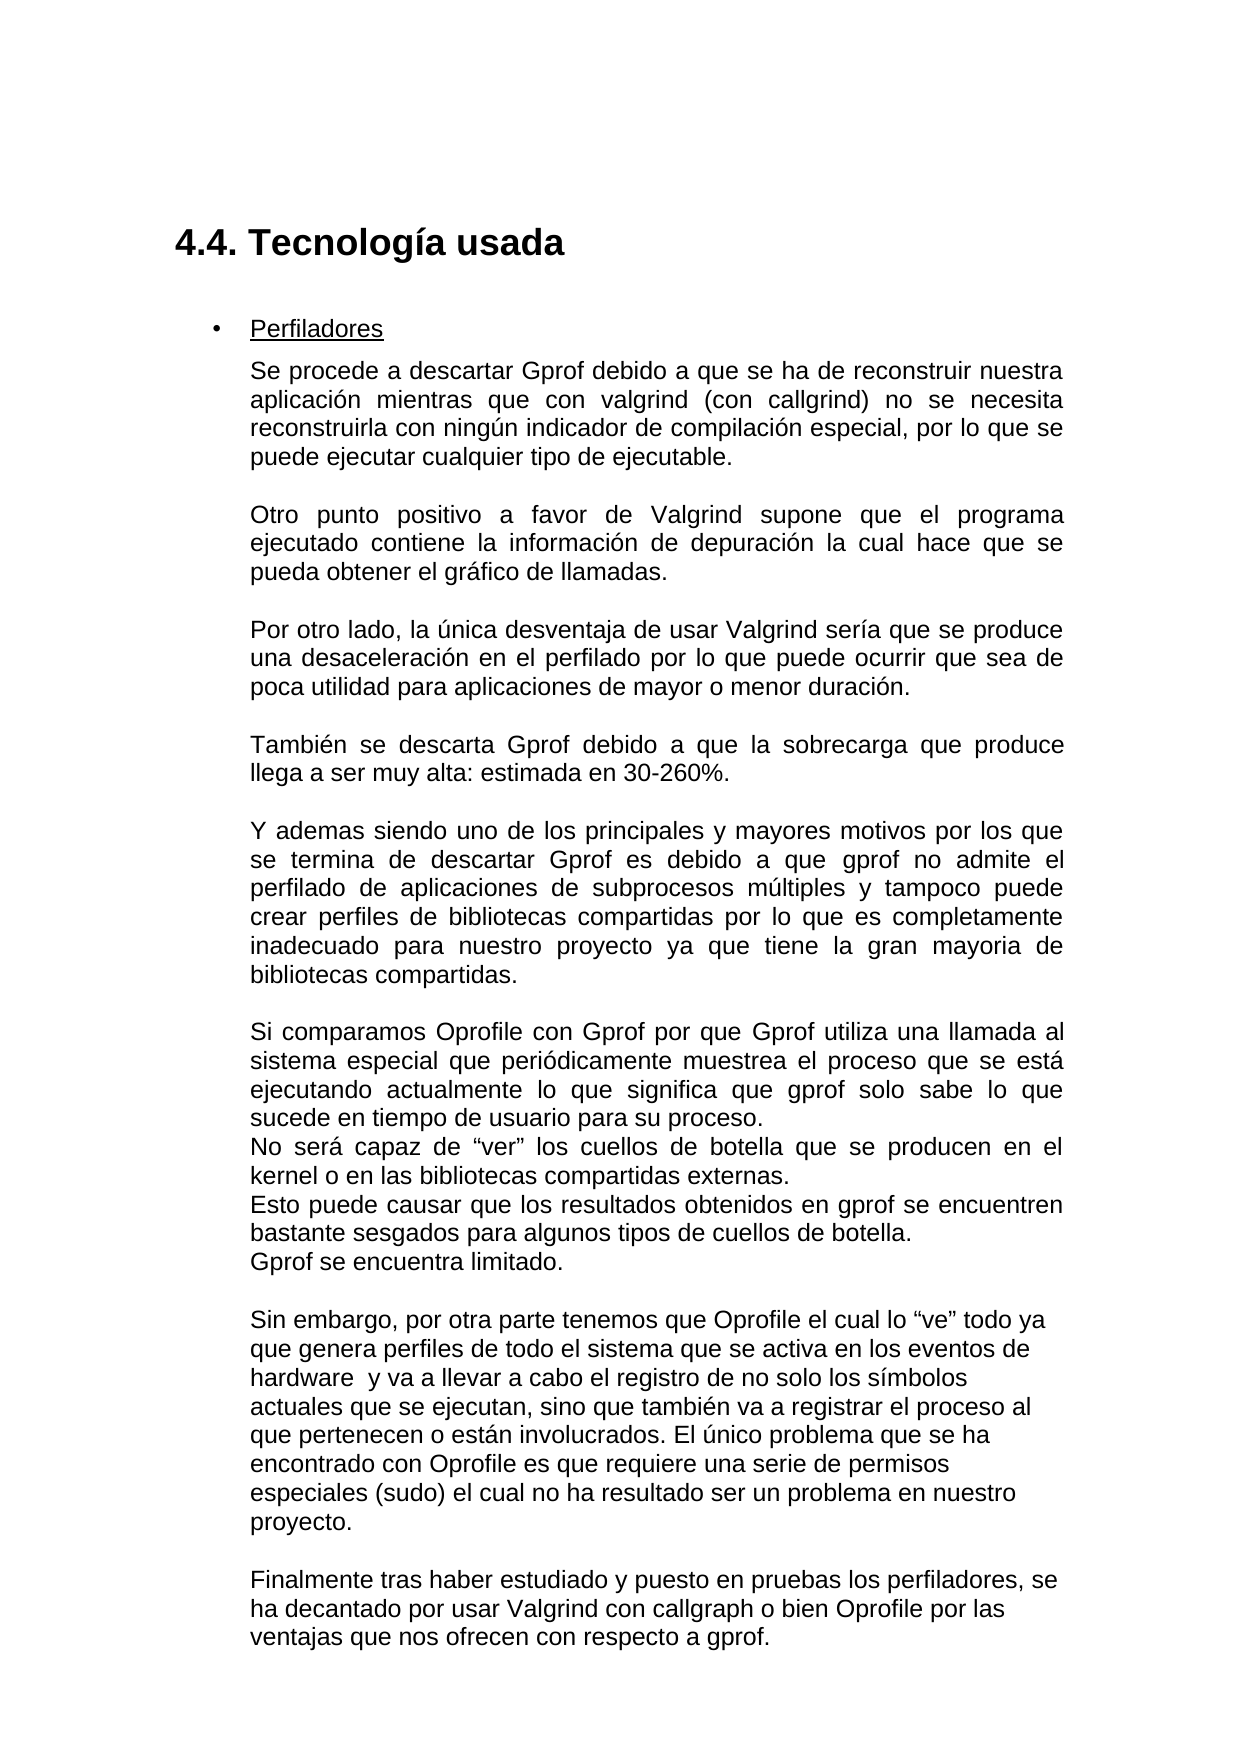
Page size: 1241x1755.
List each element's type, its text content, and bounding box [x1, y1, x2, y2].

text Por otro lado, la única desventaja de usar Valgrind sería que se produce una desaceleración en el perfilado por lo que puede ocurrir que sea de poca utilidad para aplicaciones de mayor o menor duración. [250, 614, 1065, 701]
text Gprof se encuentra limitado. [250, 1247, 1065, 1276]
text Si comparamos Oprofile con Gprof por que Gprof utiliza una llamada al sistema especial que periódicamente muestrea el proceso que se está ejecutando actualmente lo que significa que gprof solo sabe lo que sucede en tiempo de usuario para su proceso. [250, 1017, 1065, 1132]
text Esto puede causar que los resultados obtenidos en gprof se encuentren bastante sesgados para algunos tipos de cuellos de botella. [250, 1189, 1065, 1247]
text También se descarta Gprof debido a que la sobrecarga que produce llega a ser muy alta: estimada en 30-260%. [250, 729, 1065, 787]
text Y ademas siendo uno de los principales y mayores motivos por los que se termina de descartar Gprof es debido a que gprof no admite el perfilado de aplicaciones de subprocesos múltiples y tampoco puede crear perfiles de bibliotecas compartidas por lo que es completamente inadecuado para nuestro proyecto ya que tiene la gran mayoria de bibliotecas compartidas. [250, 816, 1065, 988]
text Sin embargo, por otra parte tenemos que Oprofile el cual lo “ve” todo ya que genera perfiles de todo el sistema que se activa en los eventos de hardware y va a llevar a cabo el registro de no solo los símbolos actuales que se ejecutan, sino que también va a registrar el proceso al que pertenecen o están involucrados. El único problema que se ha encontrado con Oprofile es que requiere una serie de permisos especiales (sudo) el cual no ha resultado ser un problema en nuestro proyecto. [250, 1305, 1065, 1535]
text 4.4. Tecnología usada [175, 220, 1065, 263]
text Otro punto positivo a favor de Valgrind supone que el programa ejecutado contiene la información de depuración la cual hace que se pueda obtener el gráfico de llamadas. [250, 499, 1065, 586]
list Perfiladores [212, 314, 1065, 343]
text No será capaz de “ver” los cuellos de botella que se producen en el kernel o en las bibliotecas compartidas externas. [250, 1132, 1065, 1189]
text Se procede a descartar Gprof debido a que se ha de reconstruir nuestra aplicación mientras que con valgrind (con callgrind) no se necesita reconstruirla con ningún indicador de compilación especial, por lo que se puede ejecutar cualquier tipo de ejecutable. [250, 356, 1065, 471]
text Finalmente tras haber estudiado y puesto en pruebas los perfiladores, se ha decantado por usar Valgrind con callgraph o bien Oprofile por las ventajas que nos ofrecen con respecto a gprof. [250, 1565, 1065, 1651]
